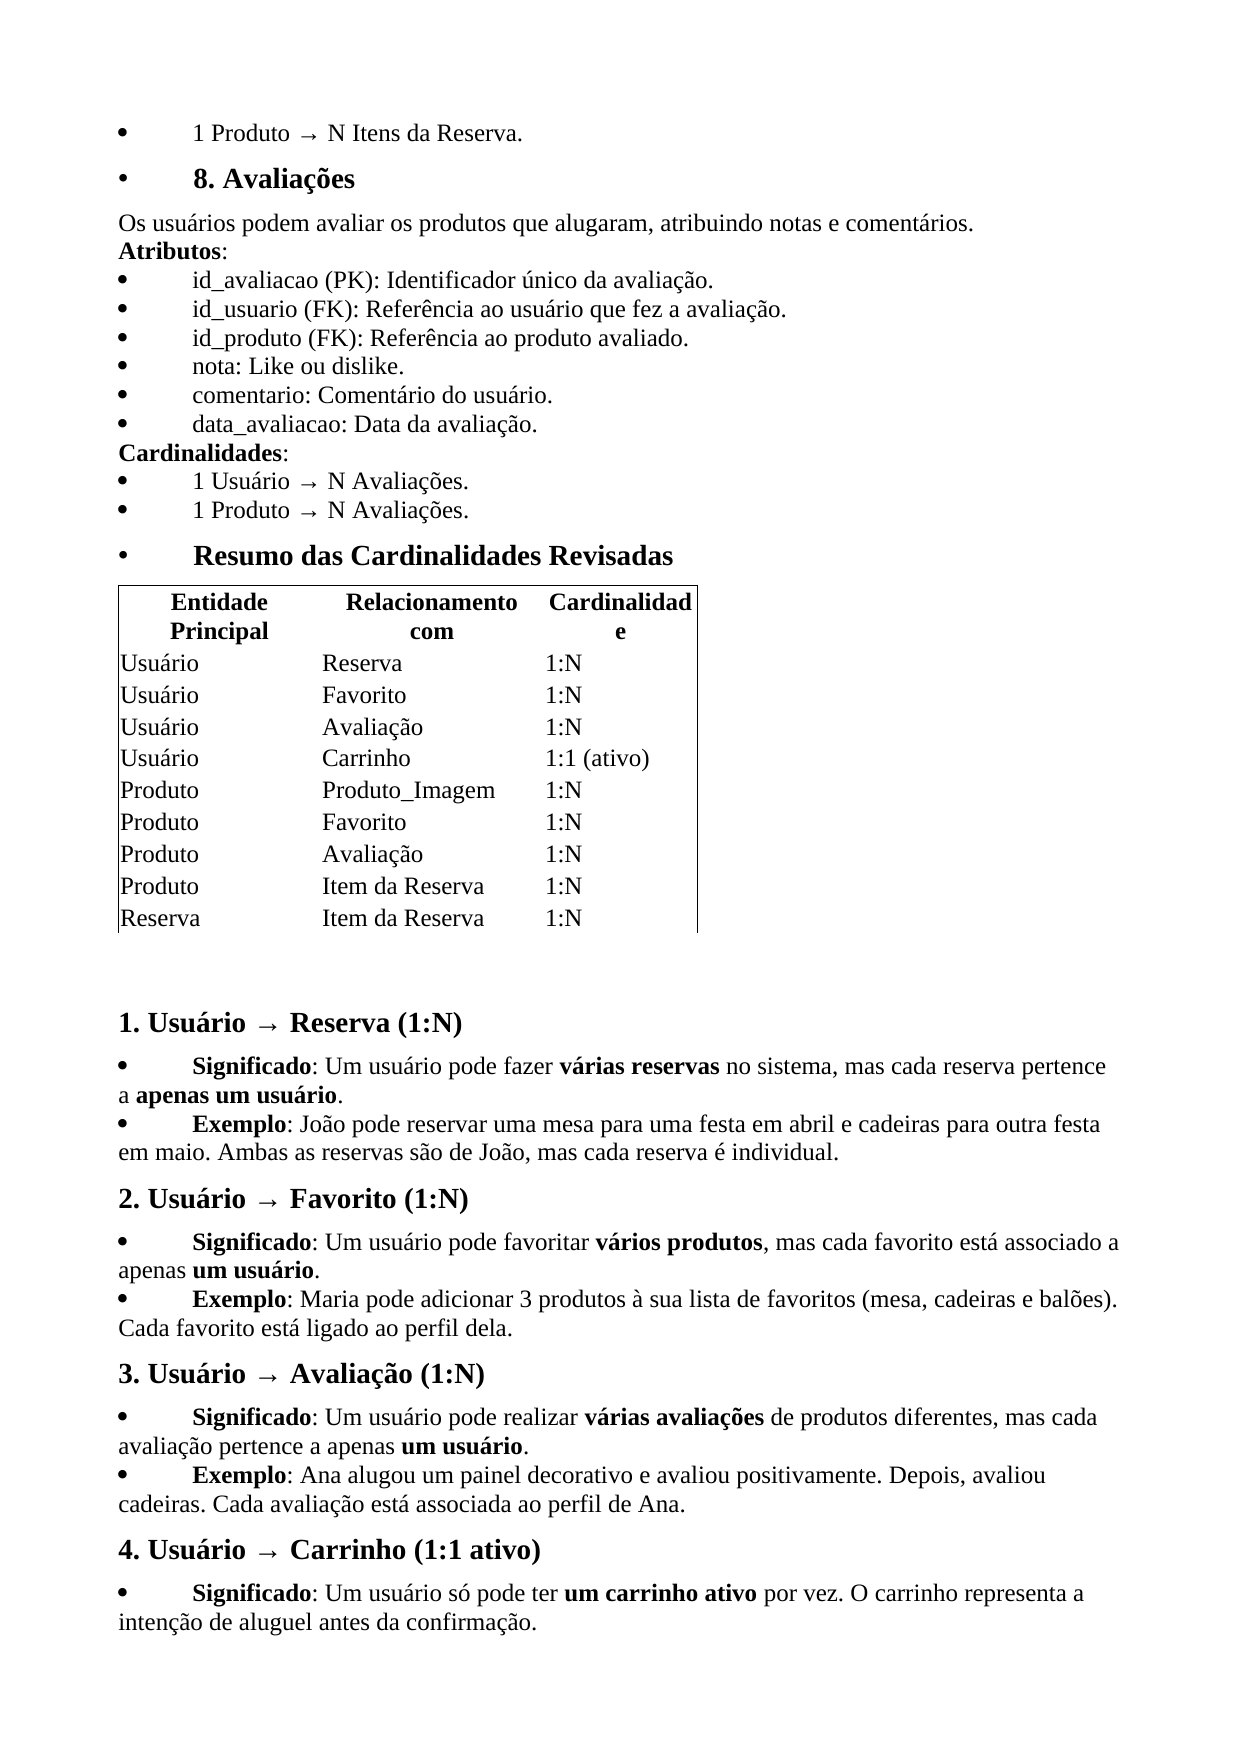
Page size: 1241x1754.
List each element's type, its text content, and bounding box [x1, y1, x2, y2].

table_cell 1:N [543, 678, 697, 710]
table_cell Produto [119, 869, 320, 901]
table_cell 1:N [543, 710, 697, 742]
table_cell Item da Reserva [320, 901, 543, 933]
text Cardinalidades: [118, 438, 1122, 466]
list Significado: Um usuário pode fazer várias reservas no sistema, mas cada reserva pertence a apenas um usuário. [118, 1051, 1122, 1109]
table_cell 1:N [543, 869, 697, 901]
list Exemplo: Ana alugou um painel decorativo e avaliou positivamente. Depois, avaliou cadeiras. Cada avaliação está associada ao perfil de Ana. [118, 1460, 1122, 1517]
list Resumo das Cardinalidades Revisadas [118, 538, 1122, 572]
table_cell 1:N [543, 774, 697, 806]
list id_avaliacao (PK): Identificador único da avaliação. [118, 265, 1122, 294]
list 1 Produto → N Itens da Reserva. [118, 118, 1122, 147]
table_cell Avaliação [320, 838, 543, 869]
list 1 Produto → N Avaliações. [118, 495, 1122, 524]
table_cell Usuário [119, 710, 320, 742]
table_cell 1:1 (ativo) [543, 742, 697, 774]
list nota: Like ou dislike. [118, 351, 1122, 380]
table_cell 1:N [543, 838, 697, 869]
table_cell Produto [119, 806, 320, 837]
table_cell Favorito [320, 678, 543, 710]
list Exemplo: João pode reservar uma mesa para uma festa em abril e cadeiras para outra festa em maio. Ambas as reservas são de João, mas cada reserva é individual. [118, 1109, 1122, 1166]
list comentario: Comentário do usuário. [118, 380, 1122, 409]
list id_usuario (FK): Referência ao usuário que fez a avaliação. [118, 294, 1122, 323]
table_cell Reserva [320, 646, 543, 678]
text 4. Usuário → Carrinho (1:1 ativo) [118, 1532, 1122, 1566]
table_cell 1:N [543, 901, 697, 933]
text 1. Usuário → Reserva (1:N) [118, 1005, 1122, 1039]
text 3. Usuário → Avaliação (1:N) [118, 1356, 1122, 1390]
list 8. Avaliações [118, 161, 1122, 195]
table_cell Reserva [119, 901, 320, 933]
table_cell Usuário [119, 678, 320, 710]
text Atributos: [118, 236, 1122, 265]
list 1 Usuário → N Avaliações. [118, 466, 1122, 495]
list id_produto (FK): Referência ao produto avaliado. [118, 323, 1122, 351]
table_header Entidade Principal [119, 586, 320, 646]
text Os usuários podem avaliar os produtos que alugaram, atribuindo notas e comentários. [118, 208, 1122, 236]
list Exemplo: Maria pode adicionar 3 produtos à sua lista de favoritos (mesa, cadeiras e balões). Cada favorito está ligado ao perfil dela. [118, 1284, 1122, 1342]
list Significado: Um usuário pode favoritar vários produtos, mas cada favorito está associado a apenas um usuário. [118, 1227, 1122, 1284]
table_cell 1:N [543, 806, 697, 837]
list Significado: Um usuário só pode ter um carrinho ativo por vez. O carrinho representa a intenção de aluguel antes da confirmação. [118, 1578, 1122, 1636]
list Significado: Um usuário pode realizar várias avaliações de produtos diferentes, mas cada avaliação pertence a apenas um usuário. [118, 1402, 1122, 1460]
table_cell Favorito [320, 806, 543, 837]
text 2. Usuário → Favorito (1:N) [118, 1181, 1122, 1214]
table_cell Produto [119, 774, 320, 806]
table_cell Produto_Imagem [320, 774, 543, 806]
table_cell Carrinho [320, 742, 543, 774]
table_cell Item da Reserva [320, 869, 543, 901]
table_cell Avaliação [320, 710, 543, 742]
table_cell Usuário [119, 646, 320, 678]
table_header Relacionamento com [320, 586, 543, 646]
table_header Cardinalidade [543, 586, 697, 646]
table_cell Usuário [119, 742, 320, 774]
table_cell Produto [119, 838, 320, 869]
list data_avaliacao: Data da avaliação. [118, 409, 1122, 438]
table_cell 1:N [543, 646, 697, 678]
